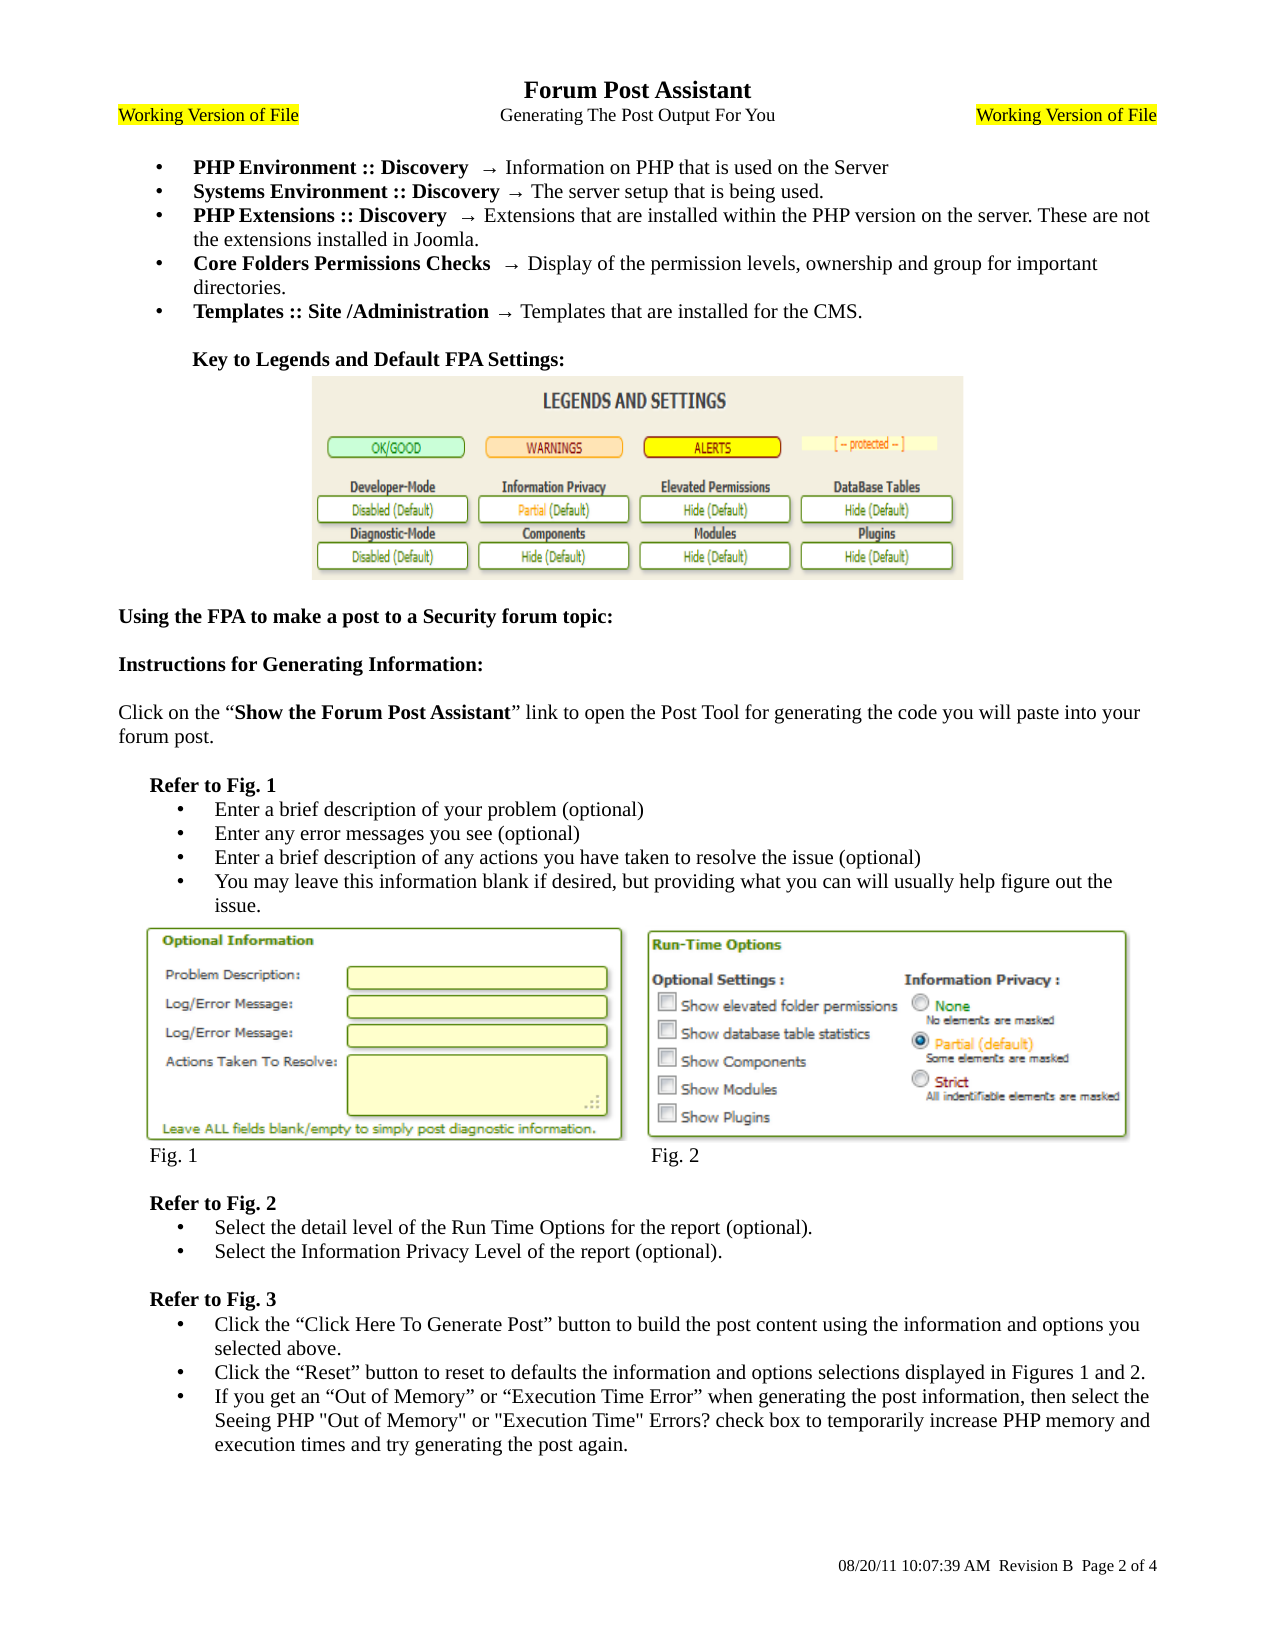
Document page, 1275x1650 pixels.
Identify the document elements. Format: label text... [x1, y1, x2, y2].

list Core Folders Permissions Checks → Display of the permission levels, ownership and group for important directories. [156, 251, 1157, 299]
list If you get an “Out of Memory” or “Execution Time Error” when generating the post information, then select the Seeing PHP "Out of Memory" or "Execution Time" Errors? check box to temporarily increase PHP memory and execution times and try generating the post again. [177, 1384, 1157, 1456]
list PHP Extensions :: Discovery → Extensions that are installed within the PHP version on the server. These are not the extensions installed in Joomla. [156, 203, 1157, 251]
list Click the “Reset” button to reset to defaults the information and options selections displayed in Figures 1 and 2. [177, 1359, 1157, 1384]
text Refer to Fig. 1 [118, 772, 1157, 797]
list Enter any error messages you see (optional) [177, 821, 1157, 845]
text Key to Legends and Default FPA Settings: [118, 347, 1157, 371]
list Select the Information Privacy Level of the report (optional). [177, 1239, 1157, 1263]
text Refer to Fig. 3 [118, 1263, 1157, 1311]
list Enter a brief description of any actions you have taken to resolve the issue (optional) [177, 845, 1157, 869]
list Select the detail level of the Run Time Options for the report (optional). [177, 1215, 1157, 1239]
list Systems Environment :: Discovery → The server setup that is being used. [156, 179, 1157, 203]
text Refer to Fig. 2 [118, 1191, 1157, 1215]
text Fig. 1 Fig. 2 [118, 917, 1157, 1191]
text Using the FPA to make a post to a Security forum topic: [118, 604, 1157, 628]
list You may leave this information blank if desired, but providing what you can will usually help figure out the issue. [177, 869, 1157, 917]
list Click the “Click Here To Generate Post” button to build the post content using the information and options you selected above. [177, 1311, 1157, 1359]
list PHP Environment :: Discovery → Information on PHP that is used on the Server [156, 155, 1157, 179]
list Templates :: Site /Administration → Templates that are installed for the CMS. [156, 299, 1157, 323]
text Instructions for Generating Information: [118, 652, 1157, 676]
text Click on the “Show the Forum Post Assistant” link to open the Post Tool for generating the code you will paste into your forum post. [118, 700, 1157, 748]
list Enter a brief description of your problem (optional) [177, 797, 1157, 821]
